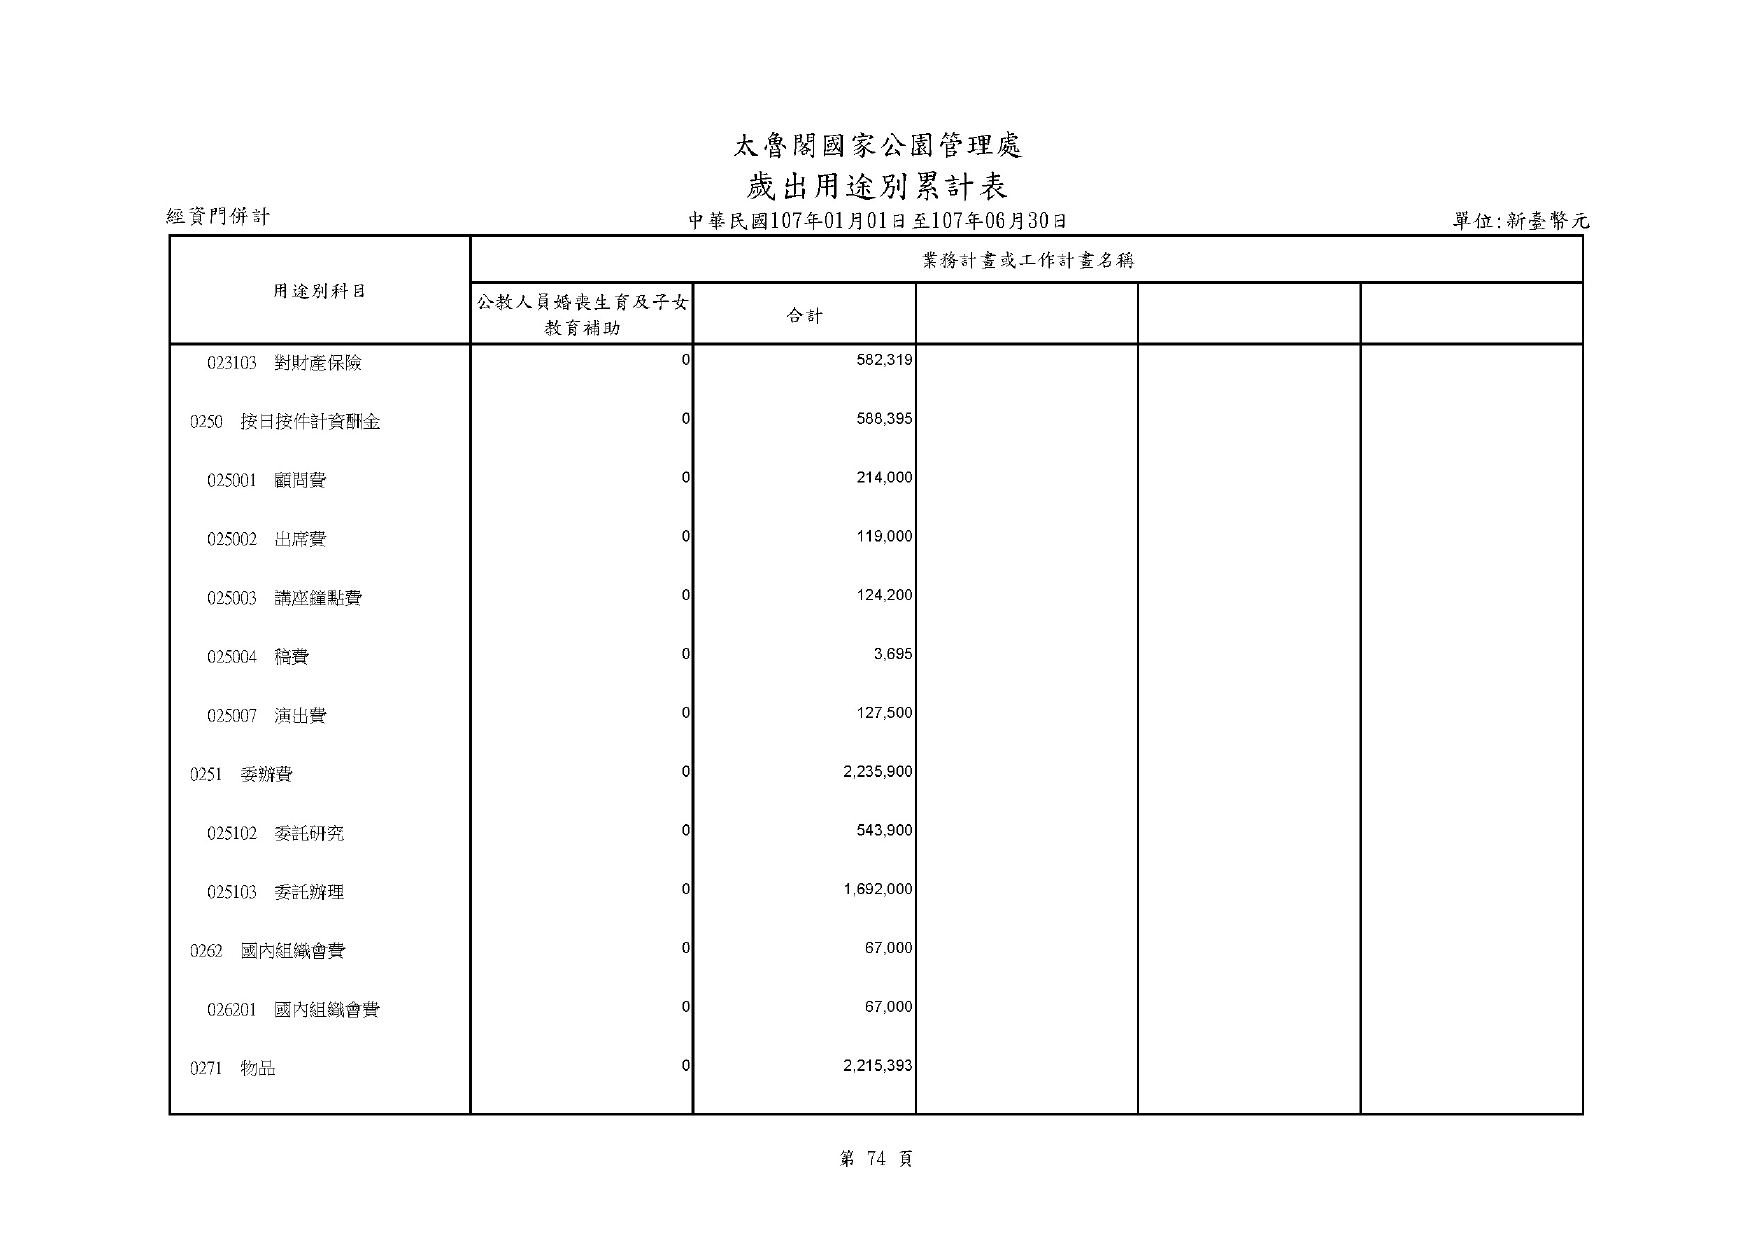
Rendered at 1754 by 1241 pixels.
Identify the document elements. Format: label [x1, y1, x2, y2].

picture [59, 59, 1695, 1216]
